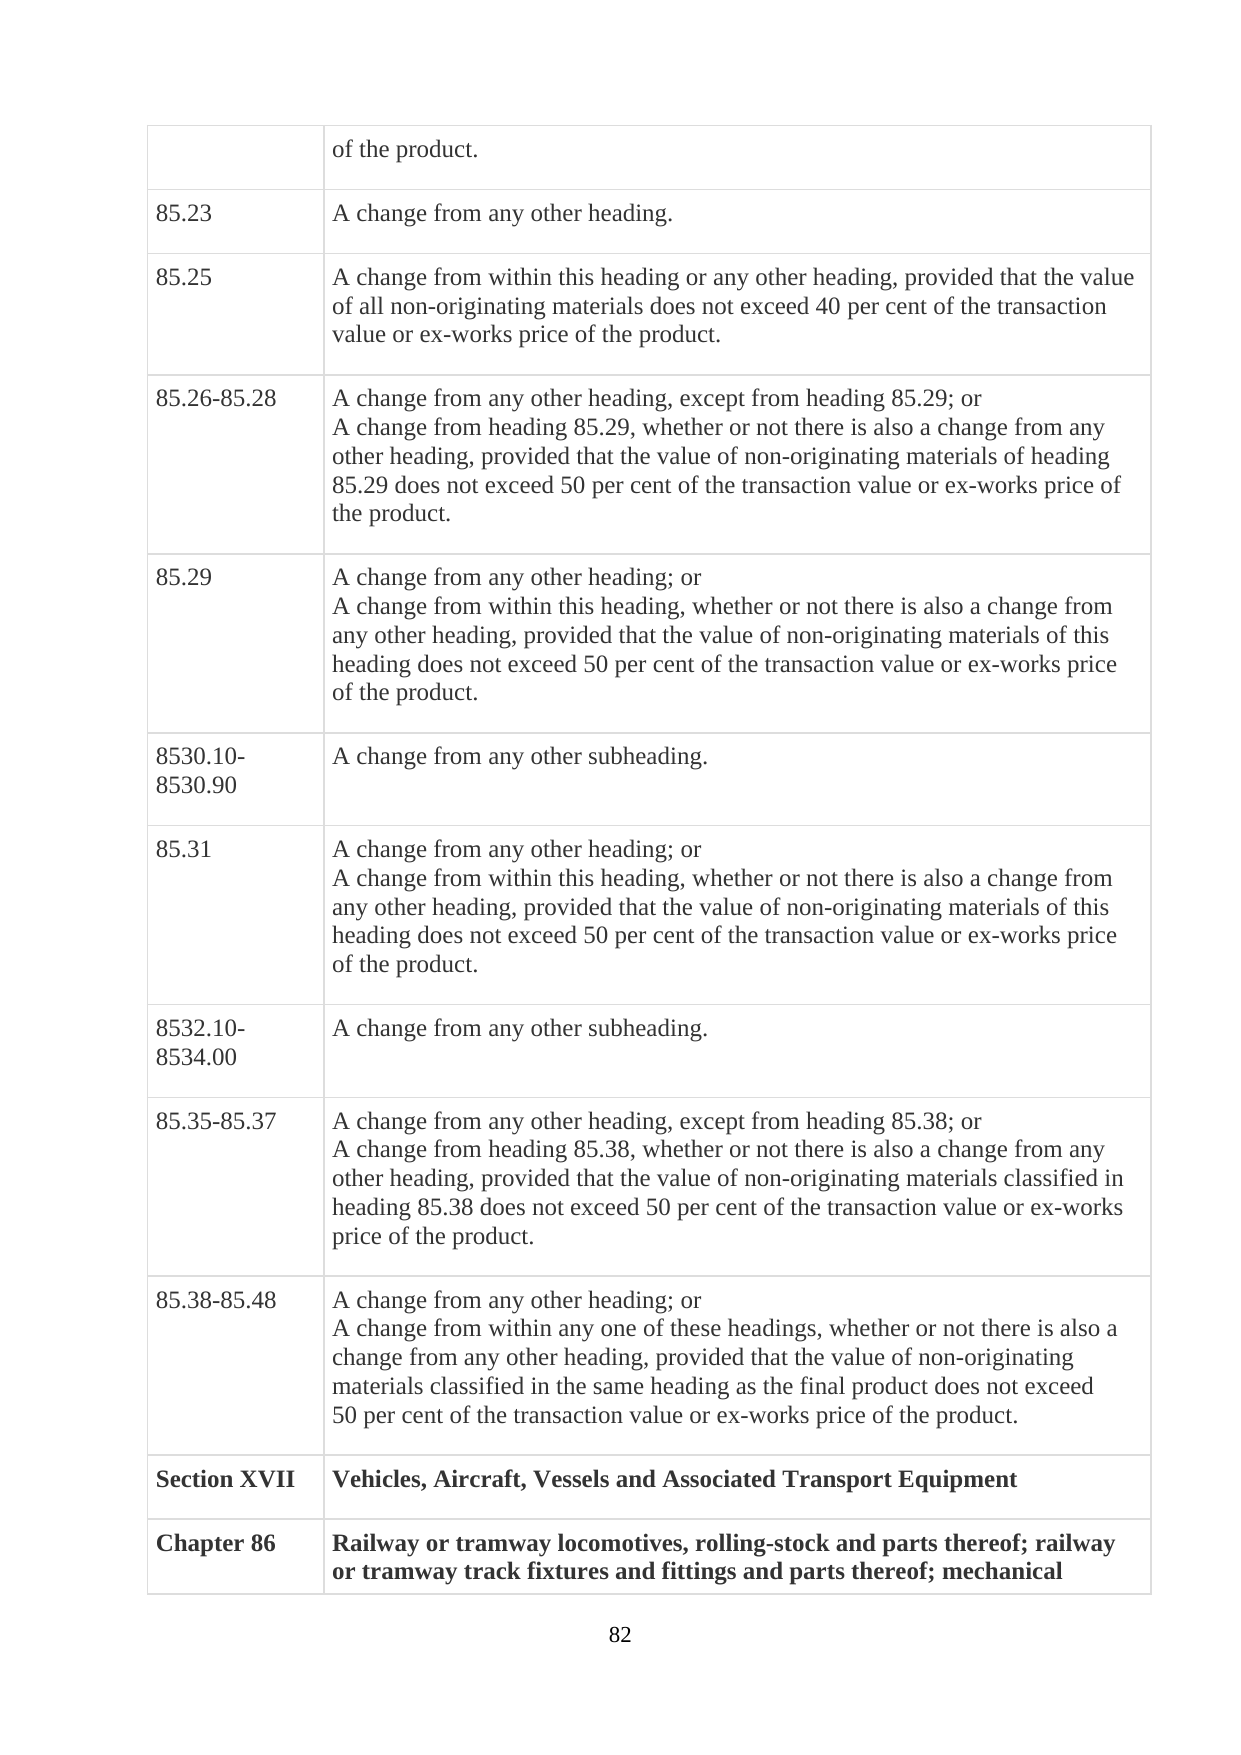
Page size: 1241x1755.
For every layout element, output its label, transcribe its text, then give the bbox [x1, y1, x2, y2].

table_cell A change from any other heading, except from heading 85.38; or A change from heading 85.38, whether or not there is also a change from any other heading, provided that the value of non-originating materials classified in heading 85.38 does not exceed 50 per cent of the transaction value or ex-works price of the product. [325, 1098, 1150, 1275]
table_cell A change from any other subheading. [325, 734, 1150, 825]
table_cell A change from any other heading, except from heading 85.29; or A change from heading 85.29, whether or not there is also a change from any other heading, provided that the value of non-originating materials of heading 85.29 does not exceed 50 per cent of the transaction value or ex-works price of the product. [325, 376, 1150, 553]
table_cell 8532.10-8534.00 [148, 1005, 323, 1096]
table_cell 85.23 [148, 190, 323, 253]
table_cell 85.25 [148, 254, 323, 374]
table_cell 85.38-85.48 [148, 1277, 323, 1454]
table_cell Railway or tramway locomotives, rolling-stock and parts thereof; railway or tramway track fixtures and fittings and parts thereof; mechanical [325, 1520, 1150, 1593]
table_cell A change from any other heading; or A change from within any one of these headings, whether or not there is also a change from any other heading, provided that the value of non-originating materials classified in the same heading as the final product does not exceed 50 per cent of the transaction value or ex-works price of the product. [325, 1277, 1150, 1454]
table_cell A change from any other heading; or A change from within this heading, whether or not there is also a change from any other heading, provided that the value of non-originating materials of this heading does not exceed 50 per cent of the transaction value or ex-works price of the product. [325, 826, 1150, 1004]
table_cell Vehicles, Aircraft, Vessels and Associated Transport Equipment [325, 1456, 1150, 1518]
table_cell 85.31 [148, 826, 323, 1004]
table_cell 85.29 [148, 555, 323, 732]
table_cell A change from any other heading. [325, 190, 1150, 253]
table_cell Section XVII [148, 1456, 323, 1518]
table_cell 85.26-85.28 [148, 376, 323, 553]
table_cell 85.35-85.37 [148, 1098, 323, 1275]
table_cell A change from within this heading or any other heading, provided that the value of all non-originating materials does not exceed 40 per cent of the transaction value or ex-works price of the product. [325, 254, 1150, 374]
table_cell [148, 126, 323, 189]
table_cell 8530.10-8530.90 [148, 734, 323, 825]
table_cell A change from any other heading; or A change from within this heading, whether or not there is also a change from any other heading, provided that the value of non-originating materials of this heading does not exceed 50 per cent of the transaction value or ex-works price of the product. [325, 555, 1150, 732]
table_cell of the product. [325, 126, 1150, 189]
table_cell Chapter 86 [148, 1520, 323, 1593]
table_cell A change from any other subheading. [325, 1005, 1150, 1096]
